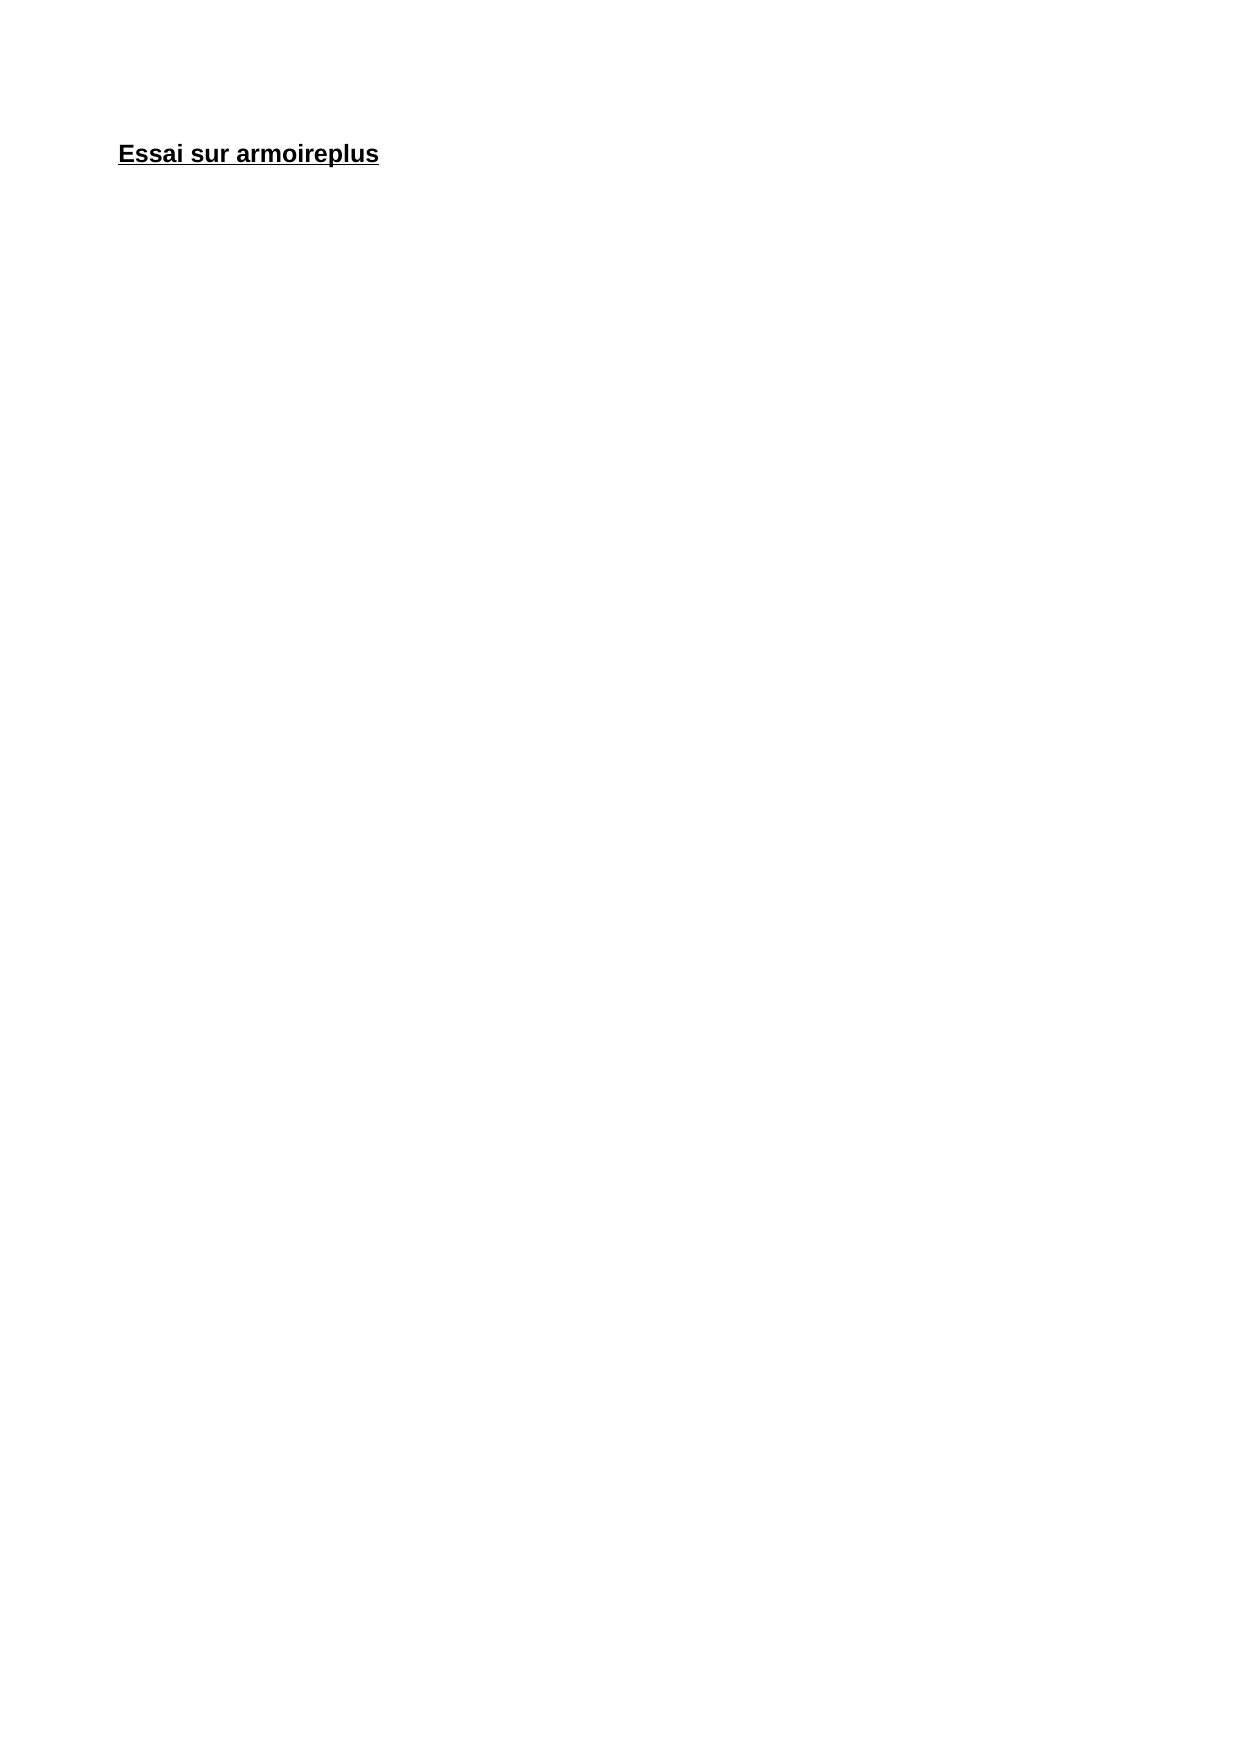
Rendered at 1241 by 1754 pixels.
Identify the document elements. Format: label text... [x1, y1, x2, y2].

subtitle Essai sur armoireplus [118, 139, 1122, 168]
